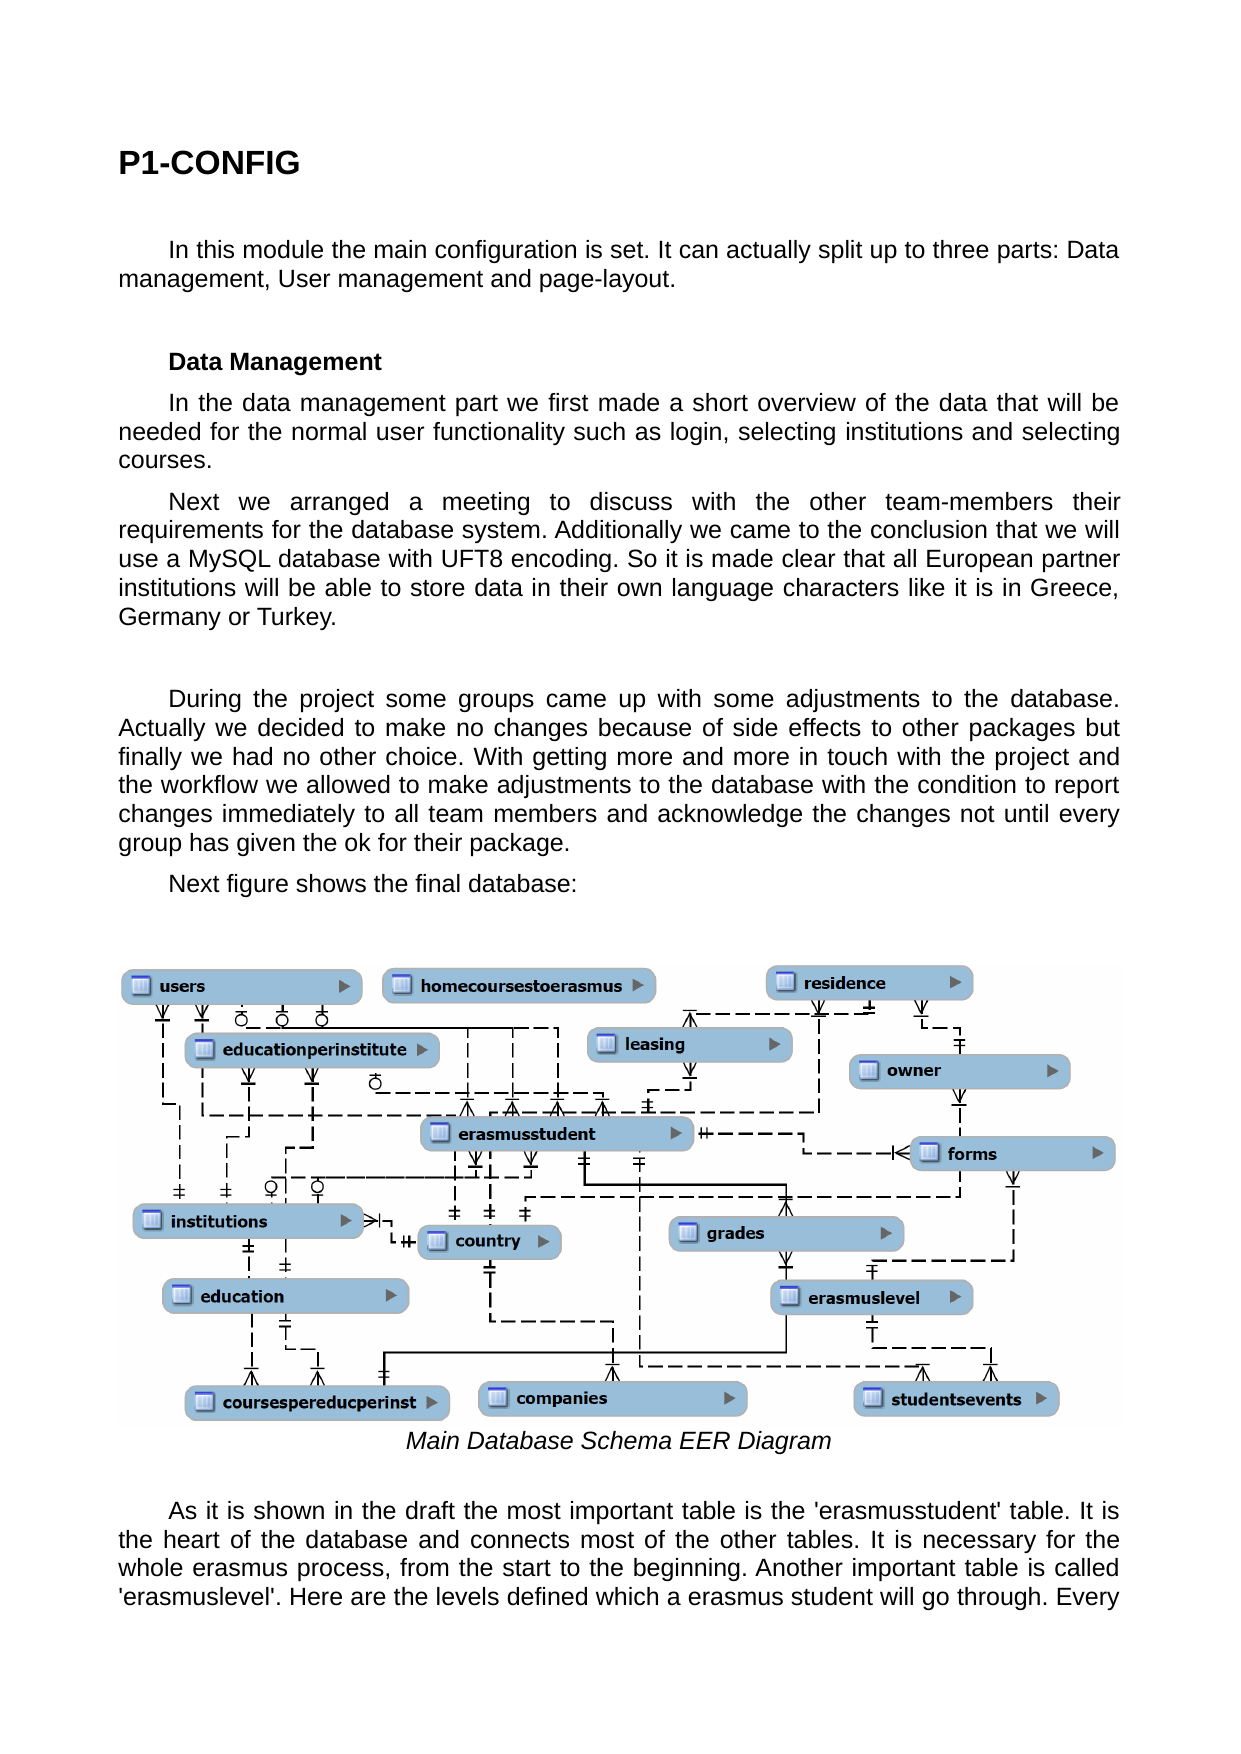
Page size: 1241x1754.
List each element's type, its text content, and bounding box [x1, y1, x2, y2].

text In this module the main configuration is set. It can actually split up to three parts: Data management, User management and page-layout. [118, 236, 1122, 293]
subtitle P1-CONFIG [118, 143, 1122, 182]
picture [118, 964, 1123, 1426]
text In the data management part we first made a short overview of the data that will be needed for the normal user functionality such as login, selecting institutions and selecting courses. [118, 388, 1122, 474]
text Next we arranged a meeting to discuss with the other team-members their requirements for the database system. Additionally we came to the conclusion that we will use a MySQL database with UFT8 encoding. So it is made clear that all European partner institutions will be able to store data in their own language characters like it is in Greece, Germany or Turkey. [118, 487, 1122, 631]
text Main Database Schema EER Diagram [118, 1426, 1122, 1455]
text As it is shown in the draft the most important table is the 'erasmusstudent' table. It is the heart of the database and connects most of the other tables. It is necessary for the whole erasmus process, from the start to the beginning. Another important table is called 'erasmuslevel'. Here are the levels defined which a erasmus student will go through. Every [118, 1496, 1122, 1611]
text Next figure shows the final database: [118, 869, 1122, 898]
text During the project some groups came up with some adjustments to the database. Actually we decided to make no changes because of side effects to other packages but finally we had no other choice. With getting more and more in touch with the project and the workflow we allowed to make adjustments to the database with the condition to report changes immediately to all team members and acknowledge the changes not until every group has given the ok for their package. [118, 684, 1122, 857]
text Data Management [118, 347, 1122, 376]
